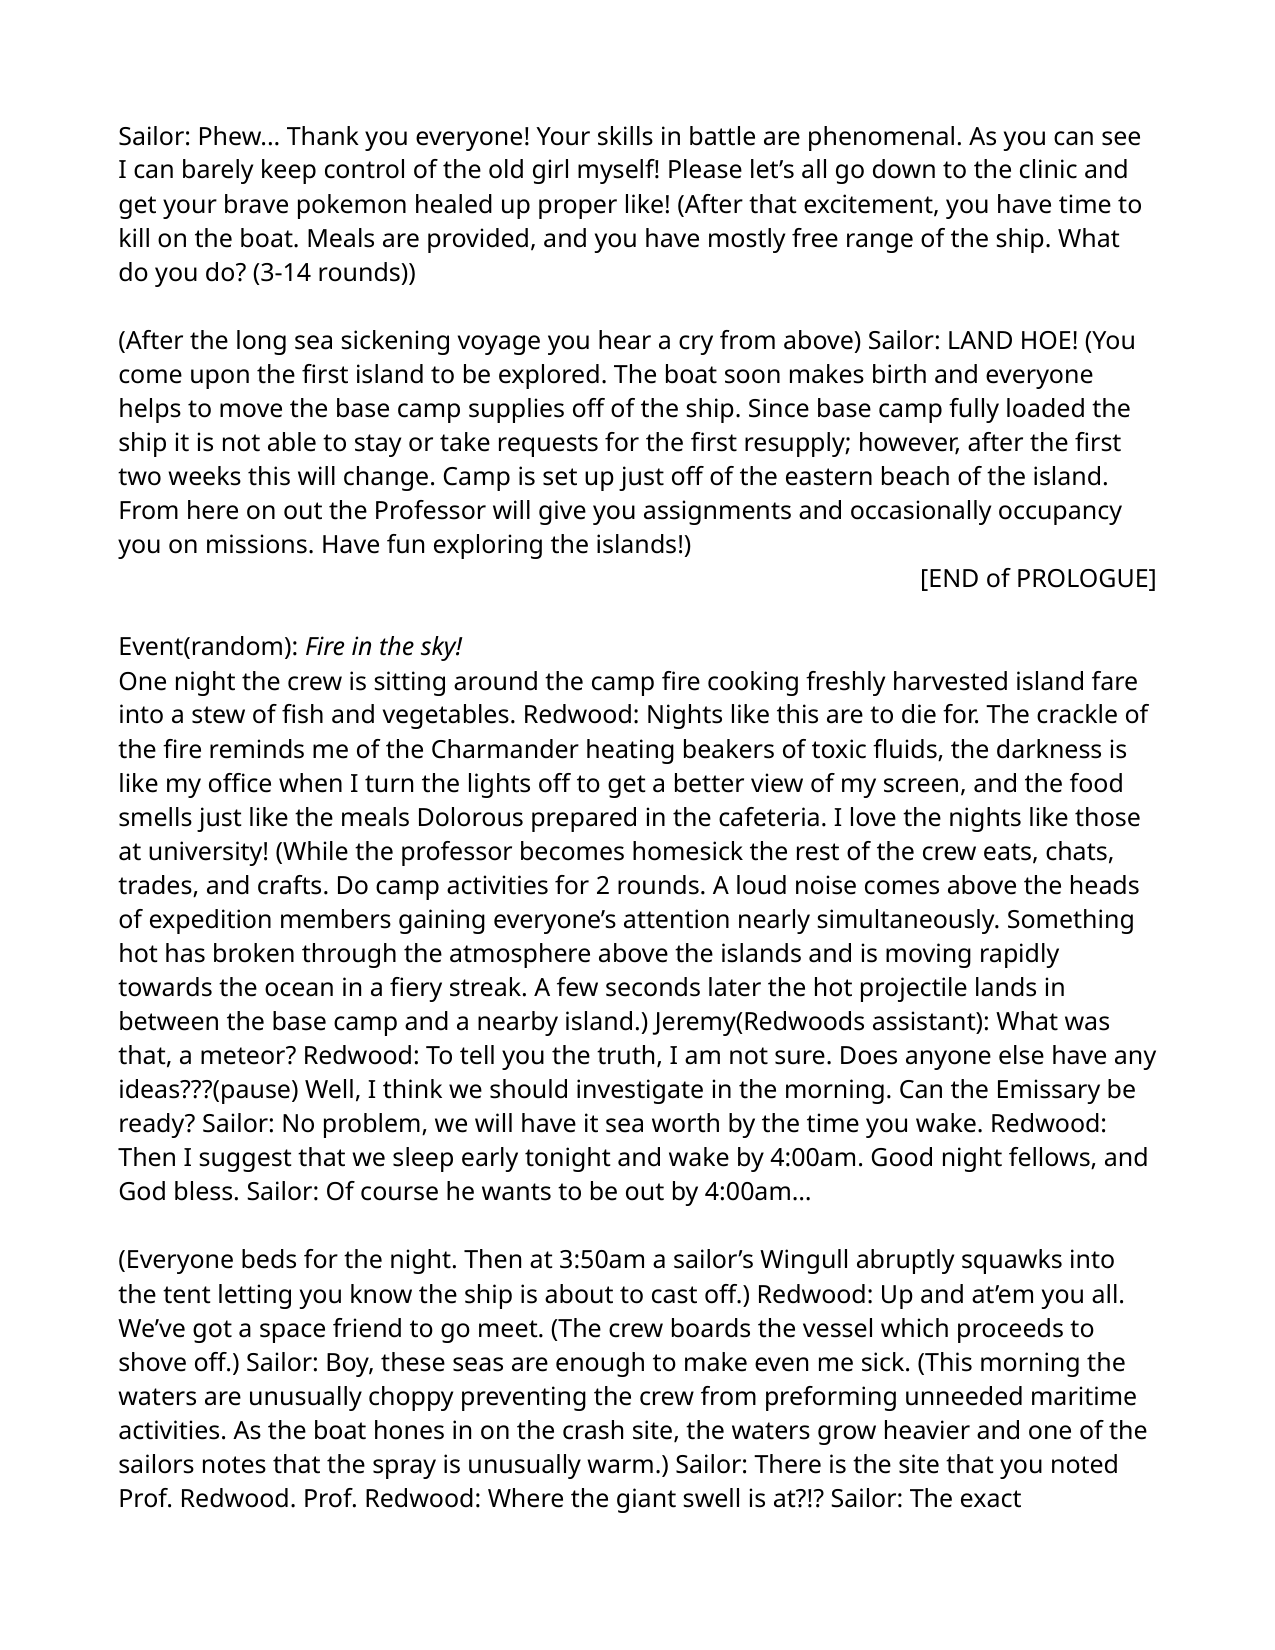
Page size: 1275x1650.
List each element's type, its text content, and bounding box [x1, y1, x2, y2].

text [END of PROLOGUE] [118, 561, 1157, 595]
text Sailor: Phew... Thank you everyone! Your skills in battle are phenomenal. As you can see I can barely keep control of the old girl myself! Please let’s all go down to the clinic and get your brave pokemon healed up proper like! (After that excitement, you have time to kill on the boat. Meals are provided, and you have mostly free range of the ship. What do you do? (3-14 rounds)) [118, 118, 1157, 288]
text (Everyone beds for the night. Then at 3:50am a sailor’s Wingull abruptly squawks into the tent letting you know the ship is about to cast off.) Redwood: Up and at’em you all. We’ve got a space friend to go meet. (The crew boards the vessel which proceeds to shove off.) Sailor: Boy, these seas are enough to make even me sick. (This morning the waters are unusually choppy preventing the crew from preforming unneeded maritime activities. As the boat hones in on the crash site, the waters grow heavier and one of the sailors notes that the spray is unusually warm.) Sailor: There is the site that you noted Prof. Redwood. Prof. Redwood: Where the giant swell is at?!? Sailor: The exact [118, 1242, 1157, 1515]
text (After the long sea sickening voyage you hear a cry from above) Sailor: LAND HOE! (You come upon the first island to be explored. The boat soon makes birth and everyone helps to move the base camp supplies off of the ship. Since base camp fully loaded the ship it is not able to stay or take requests for the first resupply; however, after the first two weeks this will change. Camp is set up just off of the eastern beach of the island. From here on out the Professor will give you assignments and occasionally occupancy you on missions. Have fun exploring the islands!) [118, 322, 1157, 561]
text Event(random): Fire in the sky! [118, 629, 1157, 663]
text One night the crew is sitting around the camp fire cooking freshly harvested island fare into a stew of fish and vegetables. Redwood: Nights like this are to die for. The crackle of the fire reminds me of the Charmander heating beakers of toxic fluids, the darkness is like my office when I turn the lights off to get a better view of my screen, and the food smells just like the meals Dolorous prepared in the cafeteria. I love the nights like those at university! (While the professor becomes homesick the rest of the crew eats, chats, trades, and crafts. Do camp activities for 2 rounds. A loud noise comes above the heads of expedition members gaining everyone’s attention nearly simultaneously. Something hot has broken through the atmosphere above the islands and is moving rapidly towards the ocean in a fiery streak. A few seconds later the hot projectile lands in between the base camp and a nearby island.) Jeremy(Redwoods assistant): What was that, a meteor? Redwood: To tell you the truth, I am not sure. Does anyone else have any ideas???(pause) Well, I think we should investigate in the morning. Can the Emissary be ready? Sailor: No problem, we will have it sea worth by the time you wake. Redwood: Then I suggest that we sleep early tonight and wake by 4:00am. Good night fellows, and God bless. Sailor: Of course he wants to be out by 4:00am… [118, 663, 1157, 1208]
